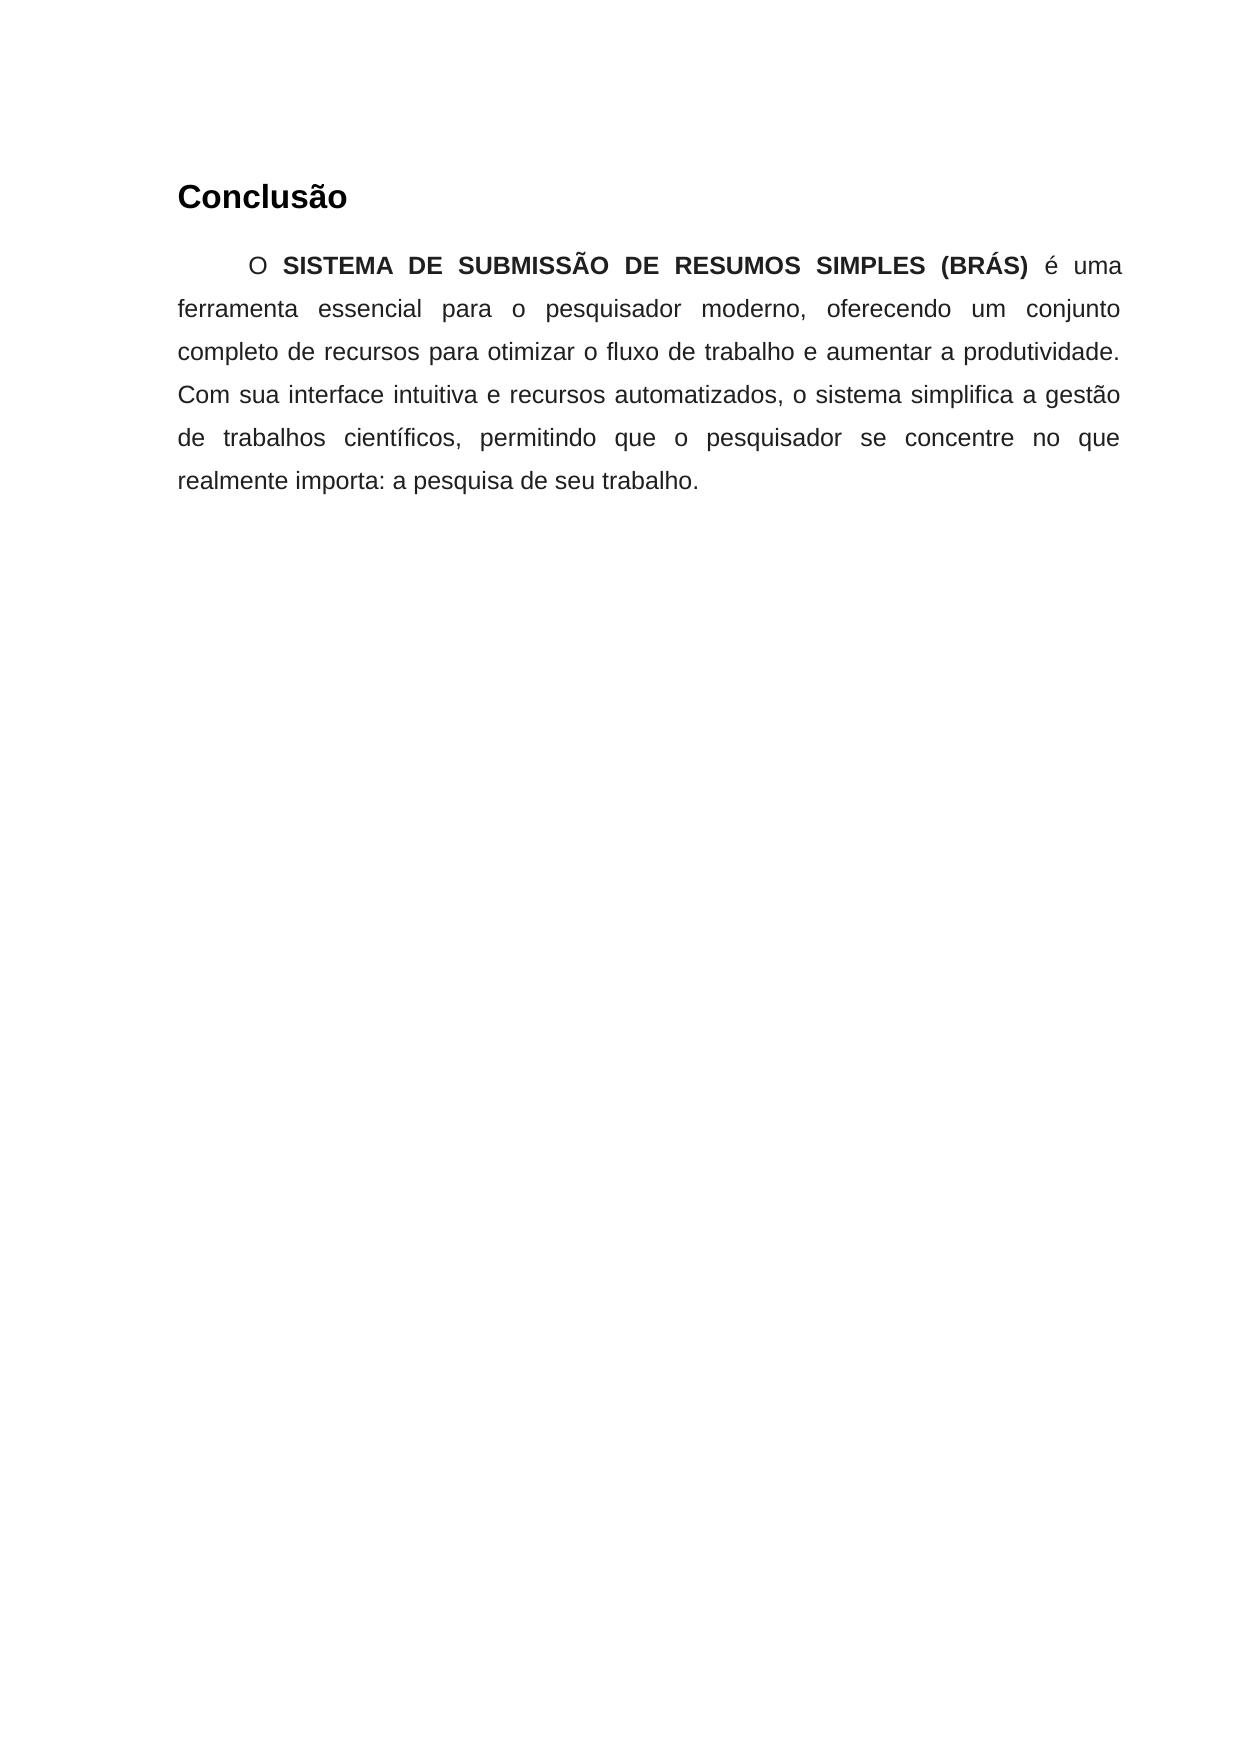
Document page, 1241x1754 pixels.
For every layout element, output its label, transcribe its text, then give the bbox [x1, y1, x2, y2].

subtitle Conclusão [177, 177, 1122, 216]
text O SISTEMA DE SUBMISSÃO DE RESUMOS SIMPLES (BRÁS) é uma ferramenta essencial para o pesquisador moderno, oferecendo um conjunto completo de recursos para otimizar o fluxo de trabalho e aumentar a produtividade. Com sua interface intuitiva e recursos automatizados, o sistema simplifica a gestão de trabalhos científicos, permitindo que o pesquisador se concentre no que realmente importa: a pesquisa de seu trabalho. [177, 251, 1122, 495]
